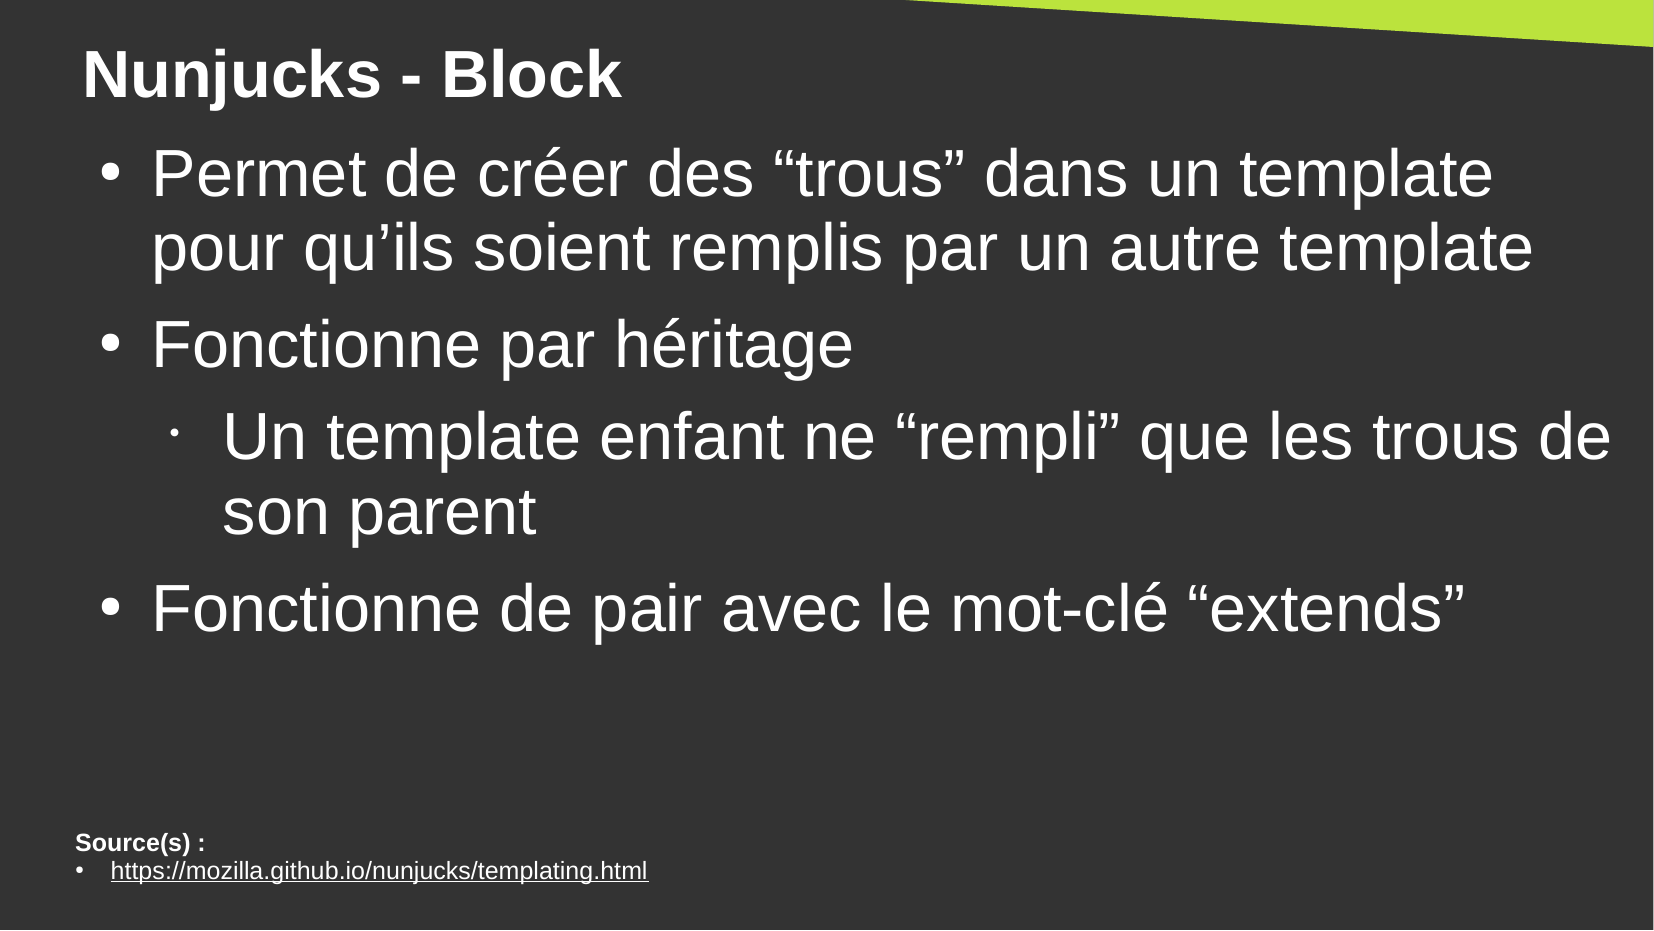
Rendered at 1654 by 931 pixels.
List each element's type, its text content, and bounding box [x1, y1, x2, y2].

title Nunjucks - Block [82, 37, 1571, 112]
text_box Source(s) : https://mozilla.github.io/nunjucks/templating.html [60, 821, 1546, 931]
list Permet de créer des “trous” dans un template pour qu’ils soient remplis par un autre template Fonctionne par héritage Un template enfant ne “rempli” que les trous de son parent Fonctionne de pair avec le mot-clé “extends” [80, 135, 1620, 768]
text_box [905, 0, 1654, 48]
